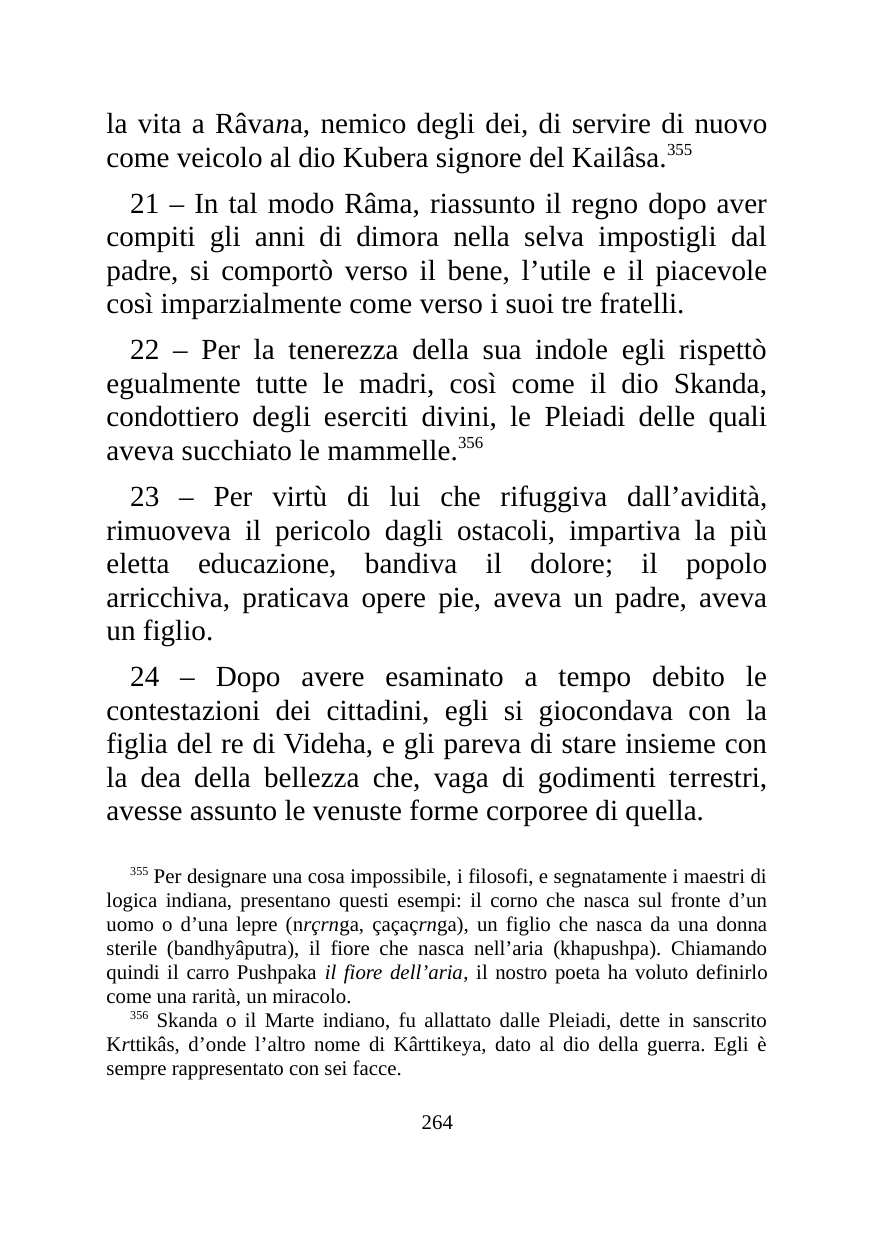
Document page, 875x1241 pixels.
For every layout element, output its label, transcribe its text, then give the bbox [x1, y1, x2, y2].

text la vita a Râvana, nemico degli dei, di servire di nuovo come veicolo al dio Kubera signore del Kailâsa. [106, 106, 768, 173]
text Per designare una cosa impossibile, i filosofi, e segnatamente i maestri di logica indiana, presentano questi esempi: il corno che nasca sul fronte d’un uomo o d’una lepre (nrçrnga, çaçaçrnga), un figlio che nasca da una donna sterile (bandhyâputra), il fiore che nasca nell’aria (khapushpa). Chiamando quindi il carro Pushpaka il fiore dell’aria, il nostro poeta ha voluto definirlo come una rarità, un miracolo. [106, 864, 768, 1008]
text 22 – Per la tenerezza della sua indole egli rispettò egualmente tutte le madri, così come il dio Skanda, condottiero degli eserciti divini, le Pleiadi delle quali aveva succhiato le mammelle. [106, 332, 768, 467]
text 23 – Per virtù di lui che rifuggiva dall’avidità, rimuoveva il pericolo dagli ostacoli, impartiva la più eletta educazione, bandiva il dolore; il popolo arricchiva, praticava opere pie, aveva un padre, aveva un figlio. [106, 479, 768, 647]
text Skanda o il Marte indiano, fu allattato dalle Pleiadi, dette in sanscrito Krttikâs, d’onde l’altro nome di Kârttikeya, dato al dio della guerra. Egli è sempre rappresentato con sei facce. [106, 1008, 768, 1080]
text 24 – Dopo avere esaminato a tempo debito le contestazioni dei cittadini, egli si giocondava con la figlia del re di Videha, e gli pareva di stare insieme con la dea della bellezza che, vaga di godimenti terrestri, avesse assunto le venuste forme corporee di quella. [106, 659, 768, 827]
text 21 – In tal modo Râma, riassunto il regno dopo aver compiti gli anni di dimora nella selva impostigli dal padre, si comportò verso il bene, l’utile e il piacevole così imparzialmente come verso i suoi tre fratelli. [106, 186, 768, 320]
